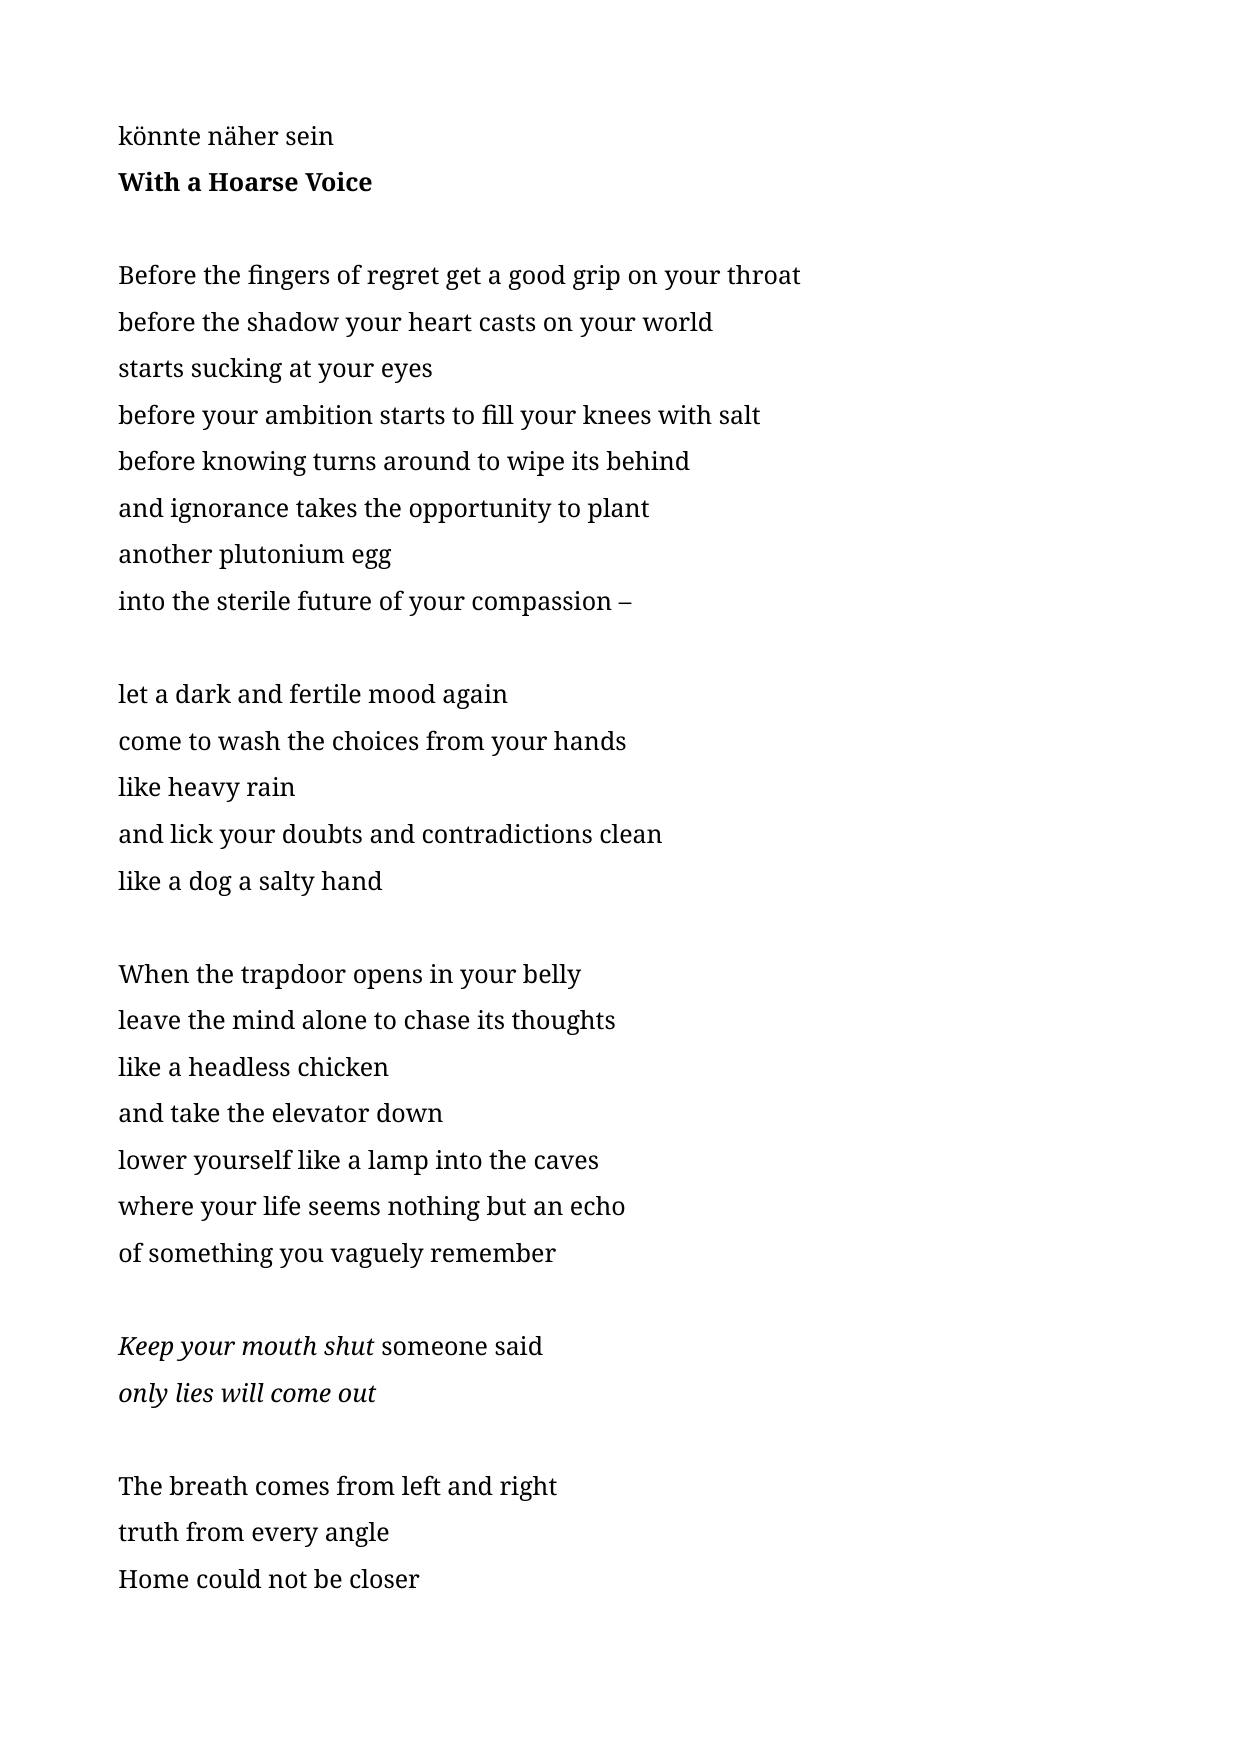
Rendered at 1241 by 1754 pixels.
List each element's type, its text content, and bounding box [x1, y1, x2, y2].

text like a headless chicken [118, 1049, 1122, 1083]
text Home could not be closer [118, 1562, 1122, 1596]
text Keep your mouth shut someone said [118, 1329, 1122, 1363]
text where your life seems nothing but an echo [118, 1189, 1122, 1223]
text of something you vaguely remember [118, 1236, 1122, 1270]
text starts sucking at your eyes [118, 351, 1122, 385]
text before knowing turns around to wipe its behind [118, 444, 1122, 478]
text leave the mind alone to chase its thoughts [118, 1003, 1122, 1037]
text truth from every angle [118, 1515, 1122, 1549]
text and lick your doubts and contradictions clean [118, 817, 1122, 851]
text like a dog a salty hand [118, 863, 1122, 897]
text only lies will come out [118, 1375, 1122, 1409]
text before your ambition starts to fill your knees with salt [118, 397, 1122, 432]
text Before the fingers of regret get a good grip on your throat [118, 258, 1122, 292]
text come to wash the choices from your hands [118, 723, 1122, 757]
text another plutonium egg [118, 537, 1122, 571]
text könnte näher sein [118, 118, 1122, 152]
text lower yourself like a lamp into the caves [118, 1142, 1122, 1177]
text into the sterile future of your compassion – [118, 584, 1122, 618]
text before the shadow your heart casts on your world [118, 304, 1122, 338]
text like heavy rain [118, 770, 1122, 804]
text and take the elevator down [118, 1096, 1122, 1130]
text let a dark and fertile mood again [118, 677, 1122, 711]
text and ignorance takes the opportunity to plant [118, 491, 1122, 525]
text With a Hoarse Voice [118, 165, 1122, 199]
text When the trapdoor opens in your belly [118, 956, 1122, 990]
text The breath comes from left and right [118, 1468, 1122, 1502]
